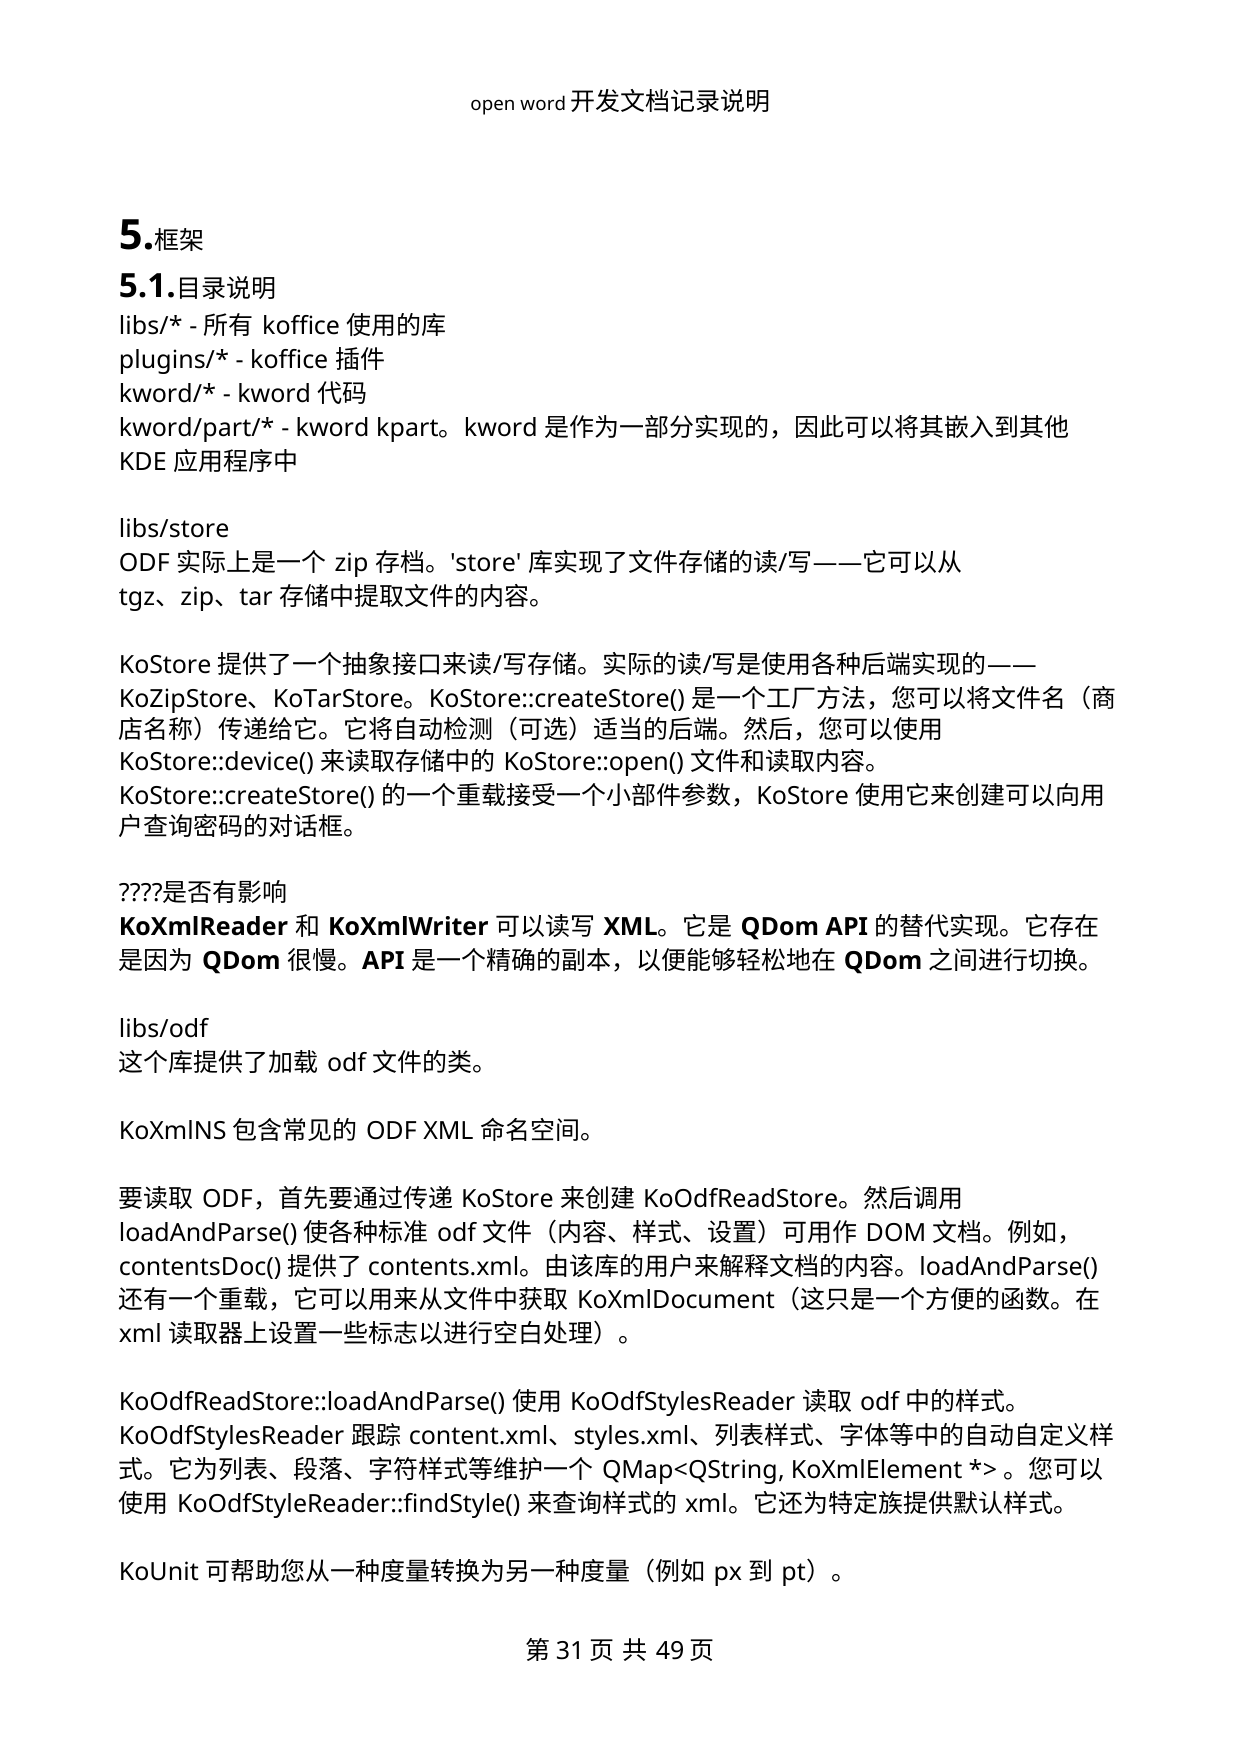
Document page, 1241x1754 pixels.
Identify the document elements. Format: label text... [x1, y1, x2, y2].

text 要读取 ODF，首先要通过传递 KoStore 来创建 KoOdfReadStore。然后调用 loadAndParse() 使各种标准 odf 文件（内容、样式、设置）可用作 DOM 文档。例如，contentsDoc() 提供了contents.xml。由该库的用户来解释文档的内容。loadAndParse() 还有一个重载，它可以用来从文件中获取 KoXmlDocument（这只是一个方便的函数。在 xml 读取器上设置一些标志以进行空白处理）。 [119, 1181, 1121, 1350]
text kword/part/* - kword kpart。kword 是作为一部分实现的，因此可以将其嵌入到其他 KDE 应用程序中 [119, 409, 1121, 477]
subtitle 目录说明 [119, 262, 1121, 308]
text plugins/* - koffice 插件 [119, 342, 1121, 376]
text ????是否有影响 [119, 875, 1121, 909]
subtitle 框架 [119, 205, 1121, 262]
text kword/* - kword 代码 [119, 376, 1121, 409]
text libs/* - 所有 koffice 使用的库 [119, 308, 1121, 342]
text KoXmlReader 和 KoXmlWriter 可以读写 XML。它是 QDom API 的替代实现。它存在是因为 QDom 很慢。API 是一个精确的副本，以便能够轻松地在 QDom 之间进行切换。 [119, 909, 1121, 977]
text KoUnit 可帮助您从一种度量转换为另一种度量（例如 px 到 pt）。 [119, 1554, 1121, 1588]
text libs/odf [119, 1011, 1121, 1045]
text KoXmlNS 包含常见的 ODF XML 命名空间。 [119, 1113, 1121, 1147]
text ODF 实际上是一个 zip 存档。'store' 库实现了文件存储的读/写——它可以从 tgz、zip、tar 存储中提取文件的内容。 [119, 545, 1121, 613]
text KoStore 提供了一个抽象接口来读/写存储。实际的读/写是使用各种后端实现的——KoZipStore、KoTarStore。KoStore::createStore() 是一个工厂方法，您可以将文件名（商店名称）传递给它。它将自动检测（可选）适当的后端。然后，您可以使用 KoStore::device() 来读取存储中的 KoStore::open() 文件和读取内容。KoStore::createStore() 的一个重载接受一个小部件参数，KoStore 使用它来创建可以向用户查询密码的对话框。 [119, 647, 1121, 841]
text KoOdfReadStore::loadAndParse() 使用 KoOdfStylesReader 读取 odf 中的样式。KoOdfStylesReader 跟踪 content.xml、styles.xml、列表样式、字体等中的自动自定义样式。它为列表、段落、字符样式等维护一个 QMap<QString, KoXmlElement *> 。您可以使用 KoOdfStyleReader::findStyle() 来查询样式的 xml。它还为特定族提供默认样式。 [119, 1384, 1121, 1520]
text libs/store [119, 511, 1121, 545]
text 这个库提供了加载 odf 文件的类。 [119, 1045, 1121, 1079]
